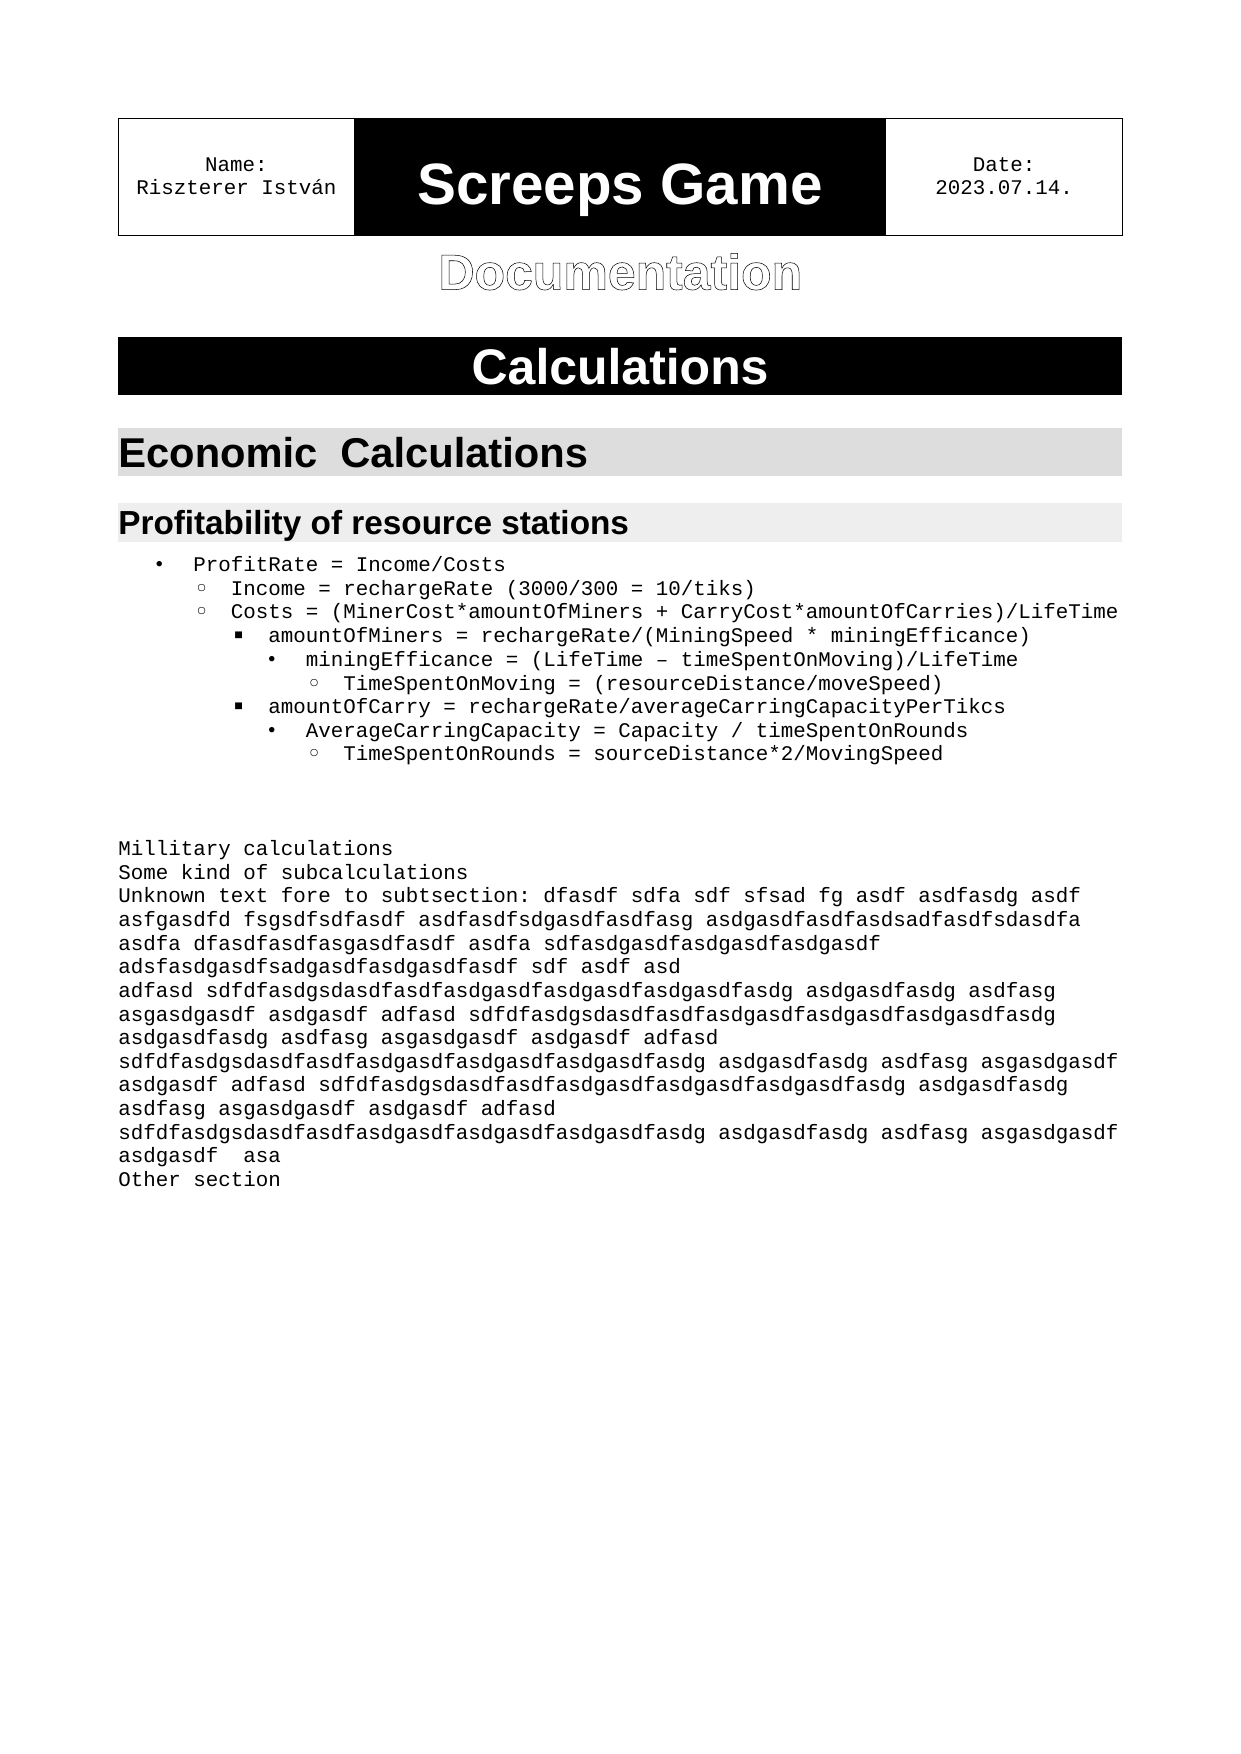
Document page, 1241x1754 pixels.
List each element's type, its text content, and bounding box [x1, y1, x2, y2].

table_header Name: Riszterer István [119, 119, 354, 235]
list AverageCarringCapacity = Capacity / timeSpentOnRounds [268, 720, 1122, 743]
subtitle Economic Calculations [118, 428, 1122, 476]
text Other section [118, 1169, 1122, 1193]
list ProfitRate = Income/Costs [156, 554, 1122, 578]
subtitle Documentation [118, 242, 1122, 300]
list TimeSpentOnRounds = sourceDistance*2/MovingSpeed [306, 743, 1122, 767]
text Millitary calculations [118, 838, 1122, 862]
list TimeSpentOnMoving = (resourceDistance/moveSpeed) [306, 672, 1122, 696]
list amountOfMiners = rechargeRate/(MiningSpeed * miningEfficance) [231, 625, 1122, 649]
table_header Screeps Game [355, 119, 885, 235]
subtitle Profitability of resource stations [118, 503, 1122, 542]
list amountOfCarry = rechargeRate/averageCarringCapacityPerTikcs [231, 696, 1122, 720]
subtitle Calculations [118, 337, 1122, 395]
table_header Date: 2023.07.14. [886, 119, 1122, 235]
text Unknown text fore to subtsection: dfasdf sdfa sdf sfsad fg asdf asdfasdg asdf asfgasdfd fsgsdfsdfasdf asdfasdfsdgasdfasdfasg asdgasdfasdfasdsadfasdfsdasdfa asdfa dfasdfasdfasgasdfasdf asdfa sdfasdgasdfasdgasdfasdgasdf adsfasdgasdfsadgasdfasdgasdfasdf sdf asdf asd [118, 885, 1122, 980]
list miningEfficance = (LifeTime – timeSpentOnMoving)/LifeTime [268, 649, 1122, 672]
list Costs = (MinerCost*amountOfMiners + CarryCost*amountOfCarries)/LifeTime [193, 602, 1122, 625]
list Income = rechargeRate (3000/300 = 10/tiks) [193, 578, 1122, 602]
text adfasd sdfdfasdgsdasdfasdfasdgasdfasdgasdfasdgasdfasdg asdgasdfasdg asdfasg asgasdgasdf asdgasdf adfasd sdfdfasdgsdasdfasdfasdgasdfasdgasdfasdgasdfasdg asdgasdfasdg asdfasg asgasdgasdf asdgasdf adfasd sdfdfasdgsdasdfasdfasdgasdfasdgasdfasdgasdfasdg asdgasdfasdg asdfasg asgasdgasdf asdgasdf adfasd sdfdfasdgsdasdfasdfasdgasdfasdgasdfasdgasdfasdg asdgasdfasdg asdfasg asgasdgasdf asdgasdf adfasd sdfdfasdgsdasdfasdfasdgasdfasdgasdfasdgasdfasdg asdgasdfasdg asdfasg asgasdgasdf asdgasdf asa [118, 980, 1122, 1169]
text Some kind of subcalculations [118, 862, 1122, 885]
